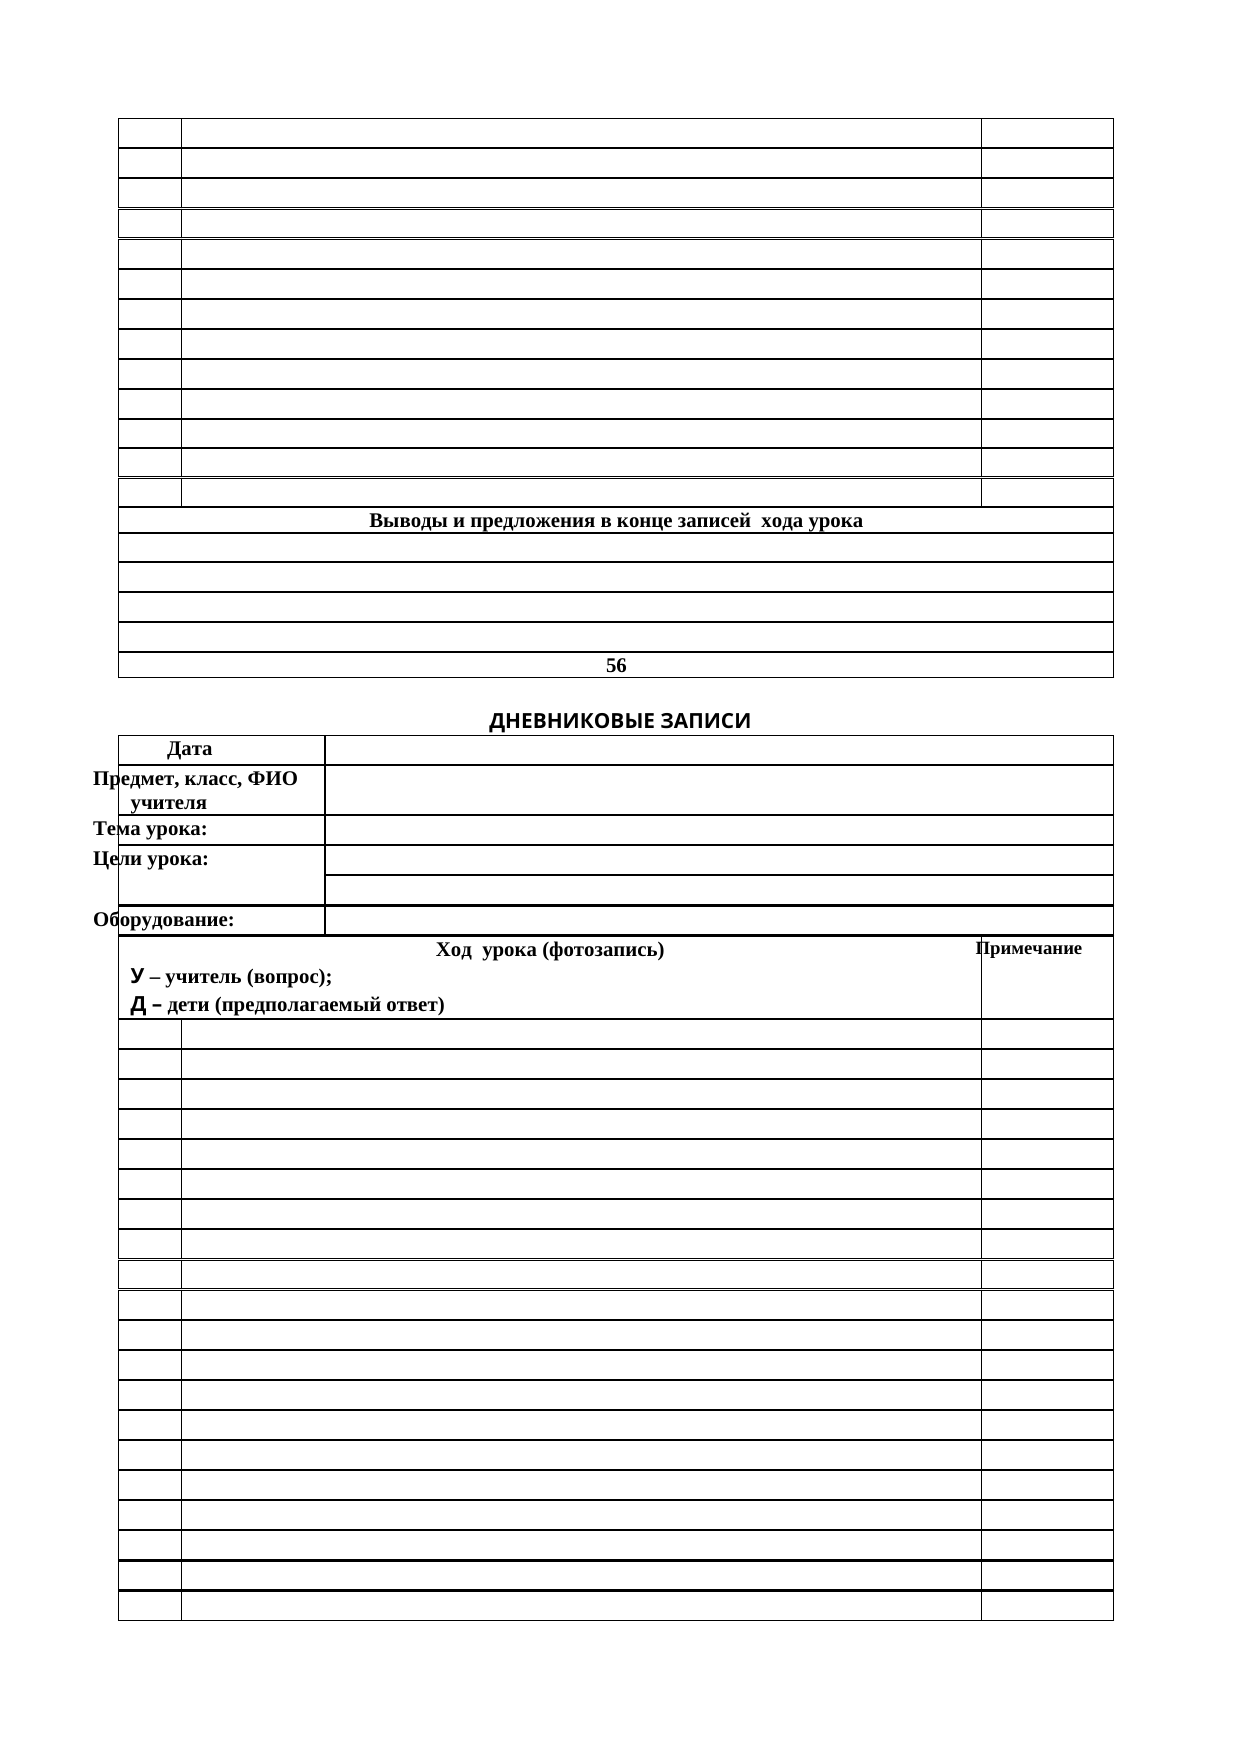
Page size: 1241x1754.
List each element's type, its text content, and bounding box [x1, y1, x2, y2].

table_cell [119, 1531, 181, 1559]
table_cell [182, 1471, 981, 1499]
table_cell [326, 846, 1113, 874]
table_cell Цели урока: [119, 846, 324, 904]
table_cell [982, 119, 1113, 147]
table_cell [119, 1501, 181, 1529]
table_cell [182, 270, 981, 298]
table_cell Выводы и предложения в конце записей хода урока [119, 508, 1113, 532]
table_cell [119, 1291, 181, 1319]
table_cell [182, 1531, 981, 1559]
table_cell [119, 1351, 181, 1379]
table_header Дата [119, 736, 324, 764]
table_cell [182, 1351, 981, 1379]
table_cell [119, 1140, 181, 1168]
table_cell [982, 1110, 1113, 1138]
table_cell [119, 330, 181, 358]
table_cell [182, 1441, 981, 1469]
table_cell [982, 1261, 1113, 1288]
table_cell [182, 1200, 981, 1228]
table_cell [982, 1562, 1113, 1589]
table_cell [182, 390, 981, 418]
table_cell [119, 300, 181, 328]
table_cell [326, 907, 1113, 934]
table_cell [182, 300, 981, 328]
table_cell [182, 1501, 981, 1529]
table_cell [119, 449, 181, 476]
table_cell [982, 1441, 1113, 1469]
table_cell [119, 563, 1113, 591]
table_cell [119, 179, 181, 207]
table_cell [119, 1080, 181, 1108]
table_cell [182, 449, 981, 476]
table_cell [982, 449, 1113, 476]
table_cell [182, 1050, 981, 1078]
table_cell [119, 1050, 181, 1078]
table_cell [982, 1592, 1113, 1620]
table_cell [119, 270, 181, 298]
table_cell [982, 1170, 1113, 1198]
table_cell [182, 1381, 981, 1409]
table_cell [119, 1200, 181, 1228]
table_cell [182, 1291, 981, 1319]
table_cell [119, 1261, 181, 1288]
table_cell [119, 1020, 181, 1048]
table_cell Предмет, класс, ФИО учителя [119, 766, 324, 814]
table_cell [119, 1441, 181, 1469]
table_cell [182, 240, 981, 268]
table_cell [182, 479, 981, 506]
table_cell [982, 149, 1113, 177]
table_cell [982, 1501, 1113, 1529]
table_cell [982, 1381, 1113, 1409]
table_cell [982, 479, 1113, 506]
table_cell [982, 390, 1113, 418]
table_cell [982, 1230, 1113, 1258]
table_cell [119, 1170, 181, 1198]
table_cell [119, 623, 1113, 651]
table_cell [119, 479, 181, 506]
table_cell [982, 1140, 1113, 1168]
table_header [326, 736, 1113, 764]
table_cell [982, 300, 1113, 328]
table_cell [119, 420, 181, 447]
table_cell [182, 1411, 981, 1439]
table_cell [119, 149, 181, 177]
table_cell [982, 1411, 1113, 1439]
table_cell [982, 1200, 1113, 1228]
table_cell [982, 1531, 1113, 1559]
table_cell [182, 1020, 981, 1048]
table_cell [182, 1140, 981, 1168]
table_cell [182, 1080, 981, 1108]
table_cell [119, 119, 181, 147]
table_cell Оборудование: [119, 907, 324, 934]
table_cell [982, 1020, 1113, 1048]
table_cell [982, 1291, 1113, 1319]
table_cell [982, 1471, 1113, 1499]
table_cell [182, 1110, 981, 1138]
table_cell [982, 330, 1113, 358]
table_cell [982, 1050, 1113, 1078]
text ДНЕВНИКОВЫЕ ЗАПИСИ [118, 706, 1122, 735]
table_cell [119, 1562, 181, 1589]
table_cell [982, 1321, 1113, 1349]
table_cell [119, 1230, 181, 1258]
table_cell [119, 534, 1113, 561]
table_cell [982, 270, 1113, 298]
table_cell [982, 210, 1113, 237]
table_cell [326, 876, 1113, 904]
table_cell [119, 240, 181, 268]
table_cell [182, 330, 981, 358]
table_cell [119, 1411, 181, 1439]
table_cell [119, 1110, 181, 1138]
table_cell [119, 360, 181, 388]
table_cell [182, 179, 981, 207]
table_cell [119, 593, 1113, 621]
table_cell [182, 360, 981, 388]
table_cell [182, 420, 981, 447]
table_cell [982, 179, 1113, 207]
table_cell [119, 1471, 181, 1499]
table_cell [182, 149, 981, 177]
table_cell [982, 360, 1113, 388]
table_cell [182, 119, 981, 147]
table_cell [182, 1592, 981, 1620]
table_cell [326, 816, 1113, 844]
table_cell [982, 420, 1113, 447]
table_cell [182, 1230, 981, 1258]
table_cell [982, 240, 1113, 268]
table_cell Ход урока (фотозапись) У – учитель (вопрос); Д – дети (предполагаемый ответ) [119, 937, 981, 1018]
table_cell [182, 1562, 981, 1589]
table_cell [182, 210, 981, 237]
table_cell 56 [119, 653, 1113, 677]
table_cell [119, 1321, 181, 1349]
table_cell Примечание [982, 937, 1113, 1018]
table_cell [119, 1381, 181, 1409]
table_cell [326, 766, 1113, 814]
table_cell [182, 1261, 981, 1288]
table_cell [182, 1170, 981, 1198]
table_cell Тема урока: [119, 816, 324, 844]
table_cell [119, 390, 181, 418]
table_cell [982, 1351, 1113, 1379]
table_cell [119, 210, 181, 237]
table_cell [182, 1321, 981, 1349]
table_cell [982, 1080, 1113, 1108]
table_cell [119, 1592, 181, 1620]
